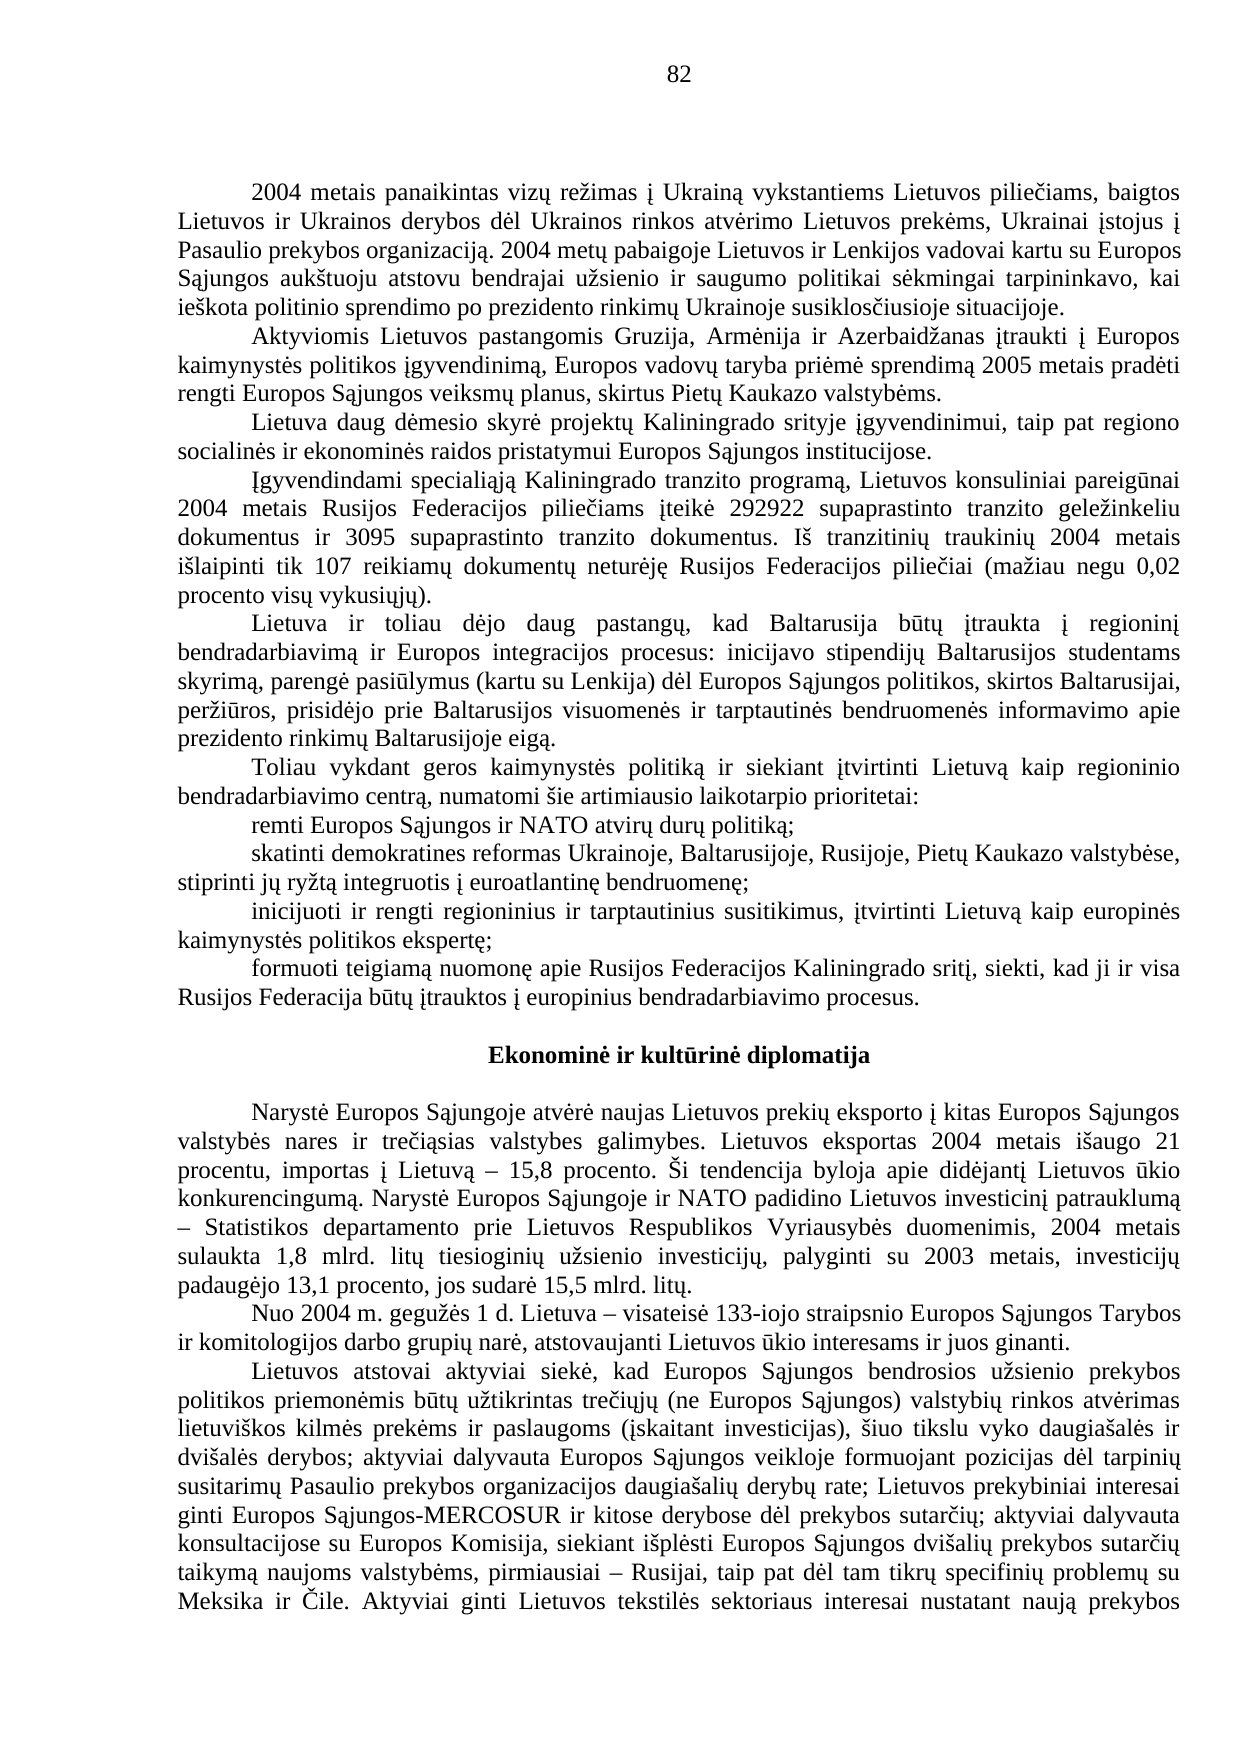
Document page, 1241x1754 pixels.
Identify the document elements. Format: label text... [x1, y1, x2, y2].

text Narystė Europos Sąjungoje atvėrė naujas Lietuvos prekių eksporto į kitas Europos Sąjungos valstybės nares ir trečiąsias valstybes galimybes. Lietuvos eksportas 2004 metais išaugo 21 procentu, importas į Lietuvą – 15,8 procento. Ši tendencija byloja apie didėjantį Lietuvos ūkio konkurencingumą. Narystė Europos Sąjungoje ir NATO padidino Lietuvos investicinį patrauklumą – Statistikos departamento prie Lietuvos Respublikos Vyriausybės duomenimis, 2004 metais sulaukta 1,8 mlrd. litų tiesioginių užsienio investicijų, palyginti su 2003 metais, investicijų padaugėjo 13,1 procento, jos sudarė 15,5 mlrd. litų. [177, 1097, 1181, 1298]
text Toliau vykdant geros kaimynystės politiką ir siekiant įtvirtinti Lietuvą kaip regioninio bendradarbiavimo centrą, numatomi šie artimiausio laikotarpio prioritetai: [177, 752, 1181, 810]
text 2004 metais panaikintas vizų režimas į Ukrainą vykstantiems Lietuvos piliečiams, baigtos Lietuvos ir Ukrainos derybos dėl Ukrainos rinkos atvėrimo Lietuvos prekėms, Ukrainai įstojus į Pasaulio prekybos organizaciją. 2004 metų pabaigoje Lietuvos ir Lenkijos vadovai kartu su Europos Sąjungos aukštuoju atstovu bendrajai užsienio ir saugumo politikai sėkmingai tarpininkavo, kai ieškota politinio sprendimo po prezidento rinkimų Ukrainoje susiklosčiusioje situacijoje. [177, 177, 1181, 321]
text Ekonominė ir kultūrinė diplomatija [177, 1040, 1181, 1068]
text remti Europos Sąjungos ir NATO atvirų durų politiką; [177, 810, 1181, 838]
text inicijuoti ir rengti regioninius ir tarptautinius susitikimus, įtvirtinti Lietuvą kaip europinės kaimynystės politikos ekspertę; [177, 896, 1181, 953]
text Lietuva daug dėmesio skyrė projektų Kaliningrado srityje įgyvendinimui, taip pat regiono socialinės ir ekonominės raidos pristatymui Europos Sąjungos institucijose. [177, 407, 1181, 465]
text Nuo 2004 m. gegužės 1 d. Lietuva – visateisė 133-iojo straipsnio Europos Sąjungos Tarybos ir komitologijos darbo grupių narė, atstovaujanti Lietuvos ūkio interesams ir juos ginanti. [177, 1298, 1181, 1356]
text Įgyvendindami specialiąją Kaliningrado tranzito programą, Lietuvos konsuliniai pareigūnai 2004 metais Rusijos Federacijos piliečiams įteikė 292922 supaprastinto tranzito geležinkeliu dokumentus ir 3095 supaprastinto tranzito dokumentus. Iš tranzitinių traukinių 2004 metais išlaipinti tik 107 reikiamų dokumentų neturėję Rusijos Federacijos piliečiai (mažiau negu 0,02 procento visų vykusiųjų). [177, 465, 1181, 608]
text skatinti demokratines reformas Ukrainoje, Baltarusijoje, Rusijoje, Pietų Kaukazo valstybėse, stiprinti jų ryžtą integruotis į euroatlantinę bendruomenę; [177, 838, 1181, 896]
text Lietuvos atstovai aktyviai siekė, kad Europos Sąjungos bendrosios užsienio prekybos politikos priemonėmis būtų užtikrintas trečiųjų (ne Europos Sąjungos) valstybių rinkos atvėrimas lietuviškos kilmės prekėms ir paslaugoms (įskaitant investicijas), šiuo tikslu vyko daugiašalės ir dvišalės derybos; aktyviai dalyvauta Europos Sąjungos veikloje formuojant pozicijas dėl tarpinių susitarimų Pasaulio prekybos organizacijos daugiašalių derybų rate; Lietuvos prekybiniai interesai ginti Europos Sąjungos-MERCOSUR ir kitose derybose dėl prekybos sutarčių; aktyviai dalyvauta konsultacijose su Europos Komisija, siekiant išplėsti Europos Sąjungos dvišalių prekybos sutarčių taikymą naujoms valstybėms, pirmiausiai – Rusijai, taip pat dėl tam tikrų specifinių problemų su Meksika ir Čile. Aktyviai ginti Lietuvos tekstilės sektoriaus interesai nustatant naują prekybos [177, 1356, 1181, 1615]
text Aktyviomis Lietuvos pastangomis Gruzija, Armėnija ir Azerbaidžanas įtraukti į Europos kaimynystės politikos įgyvendinimą, Europos vadovų taryba priėmė sprendimą 2005 metais pradėti rengti Europos Sąjungos veiksmų planus, skirtus Pietų Kaukazo valstybėms. [177, 321, 1181, 407]
text Lietuva ir toliau dėjo daug pastangų, kad Baltarusija būtų įtraukta į regioninį bendradarbiavimą ir Europos integracijos procesus: inicijavo stipendijų Baltarusijos studentams skyrimą, parengė pasiūlymus (kartu su Lenkija) dėl Europos Sąjungos politikos, skirtos Baltarusijai, peržiūros, prisidėjo prie Baltarusijos visuomenės ir tarptautinės bendruomenės informavimo apie prezidento rinkimų Baltarusijoje eigą. [177, 608, 1181, 752]
text formuoti teigiamą nuomonę apie Rusijos Federacijos Kaliningrado sritį, siekti, kad ji ir visa Rusijos Federacija būtų įtrauktos į europinius bendradarbiavimo procesus. [177, 953, 1181, 1011]
